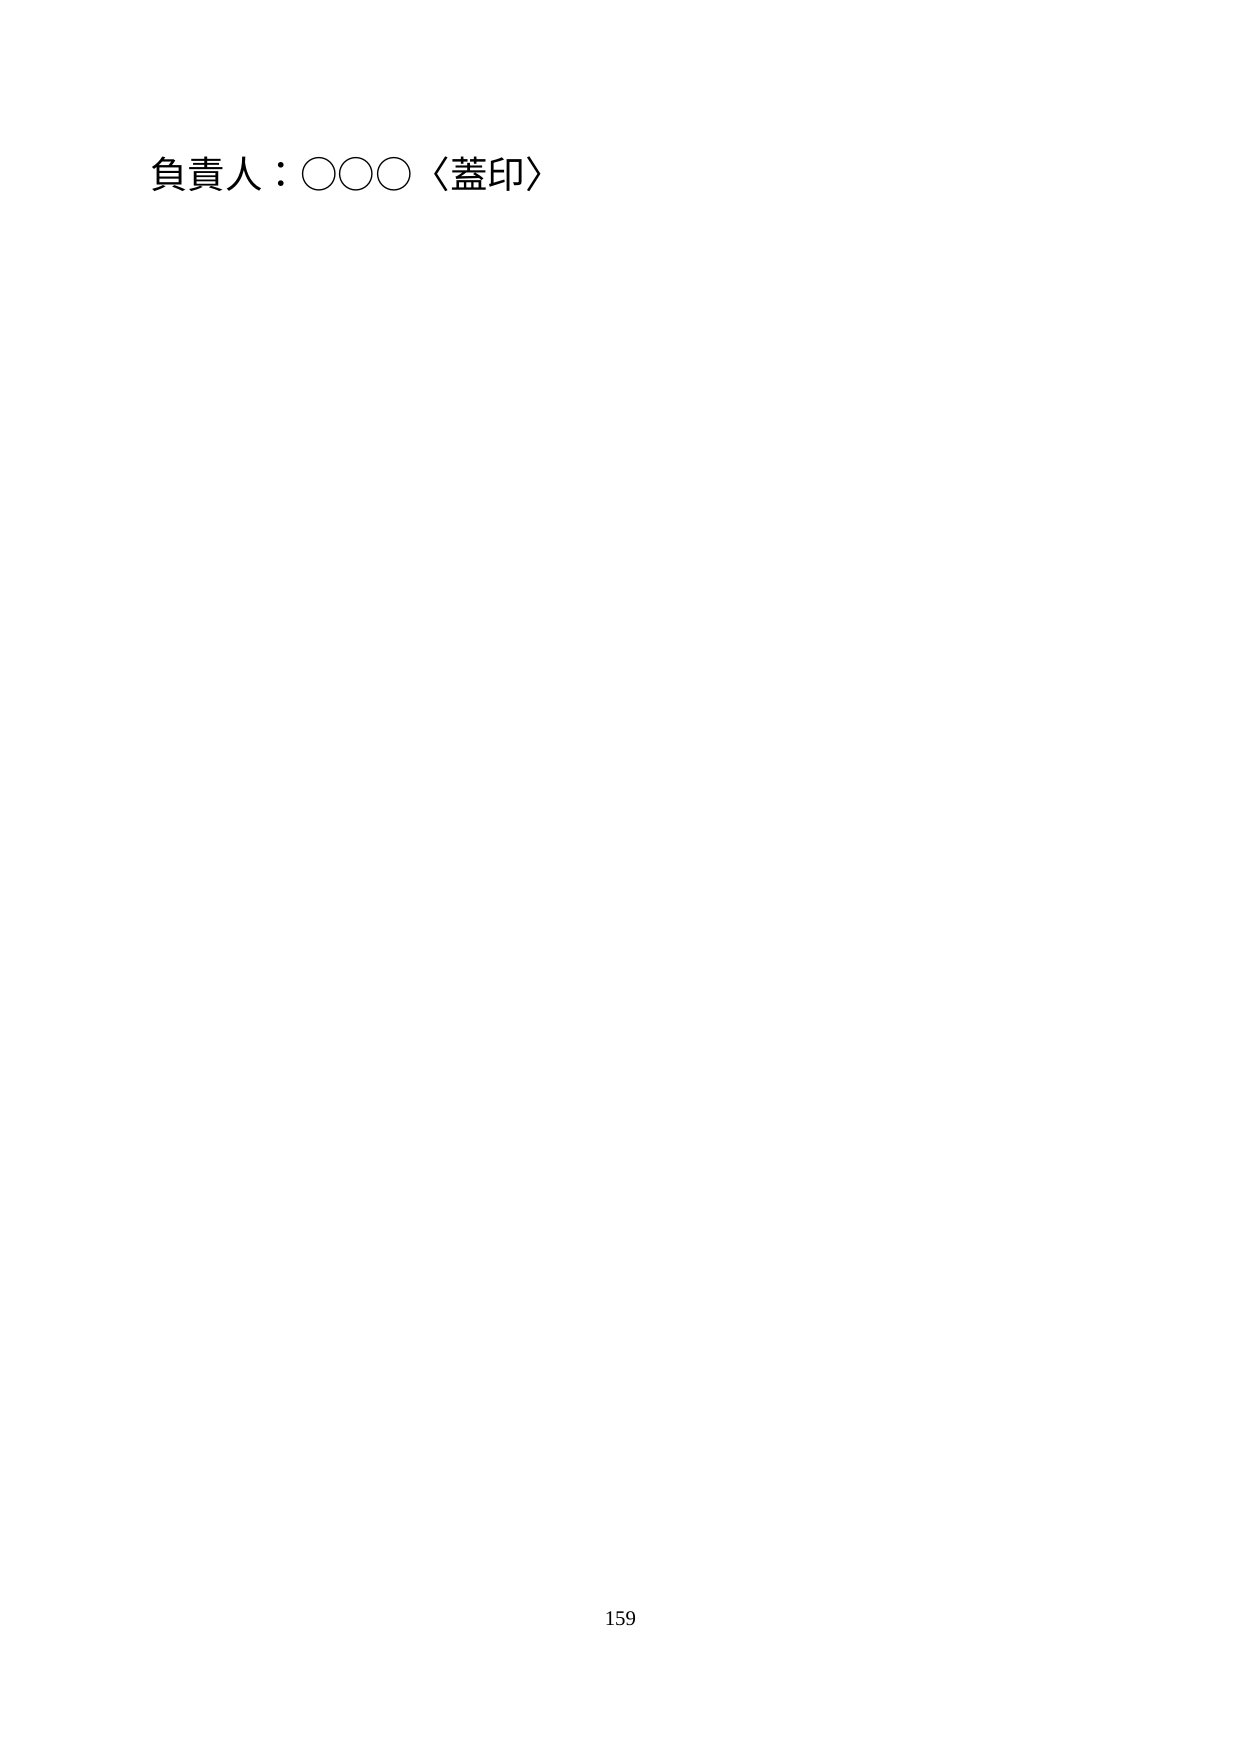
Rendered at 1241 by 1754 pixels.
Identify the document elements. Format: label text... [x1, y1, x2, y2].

text 負責人：○○○〈蓋印〉 [150, 158, 1090, 196]
